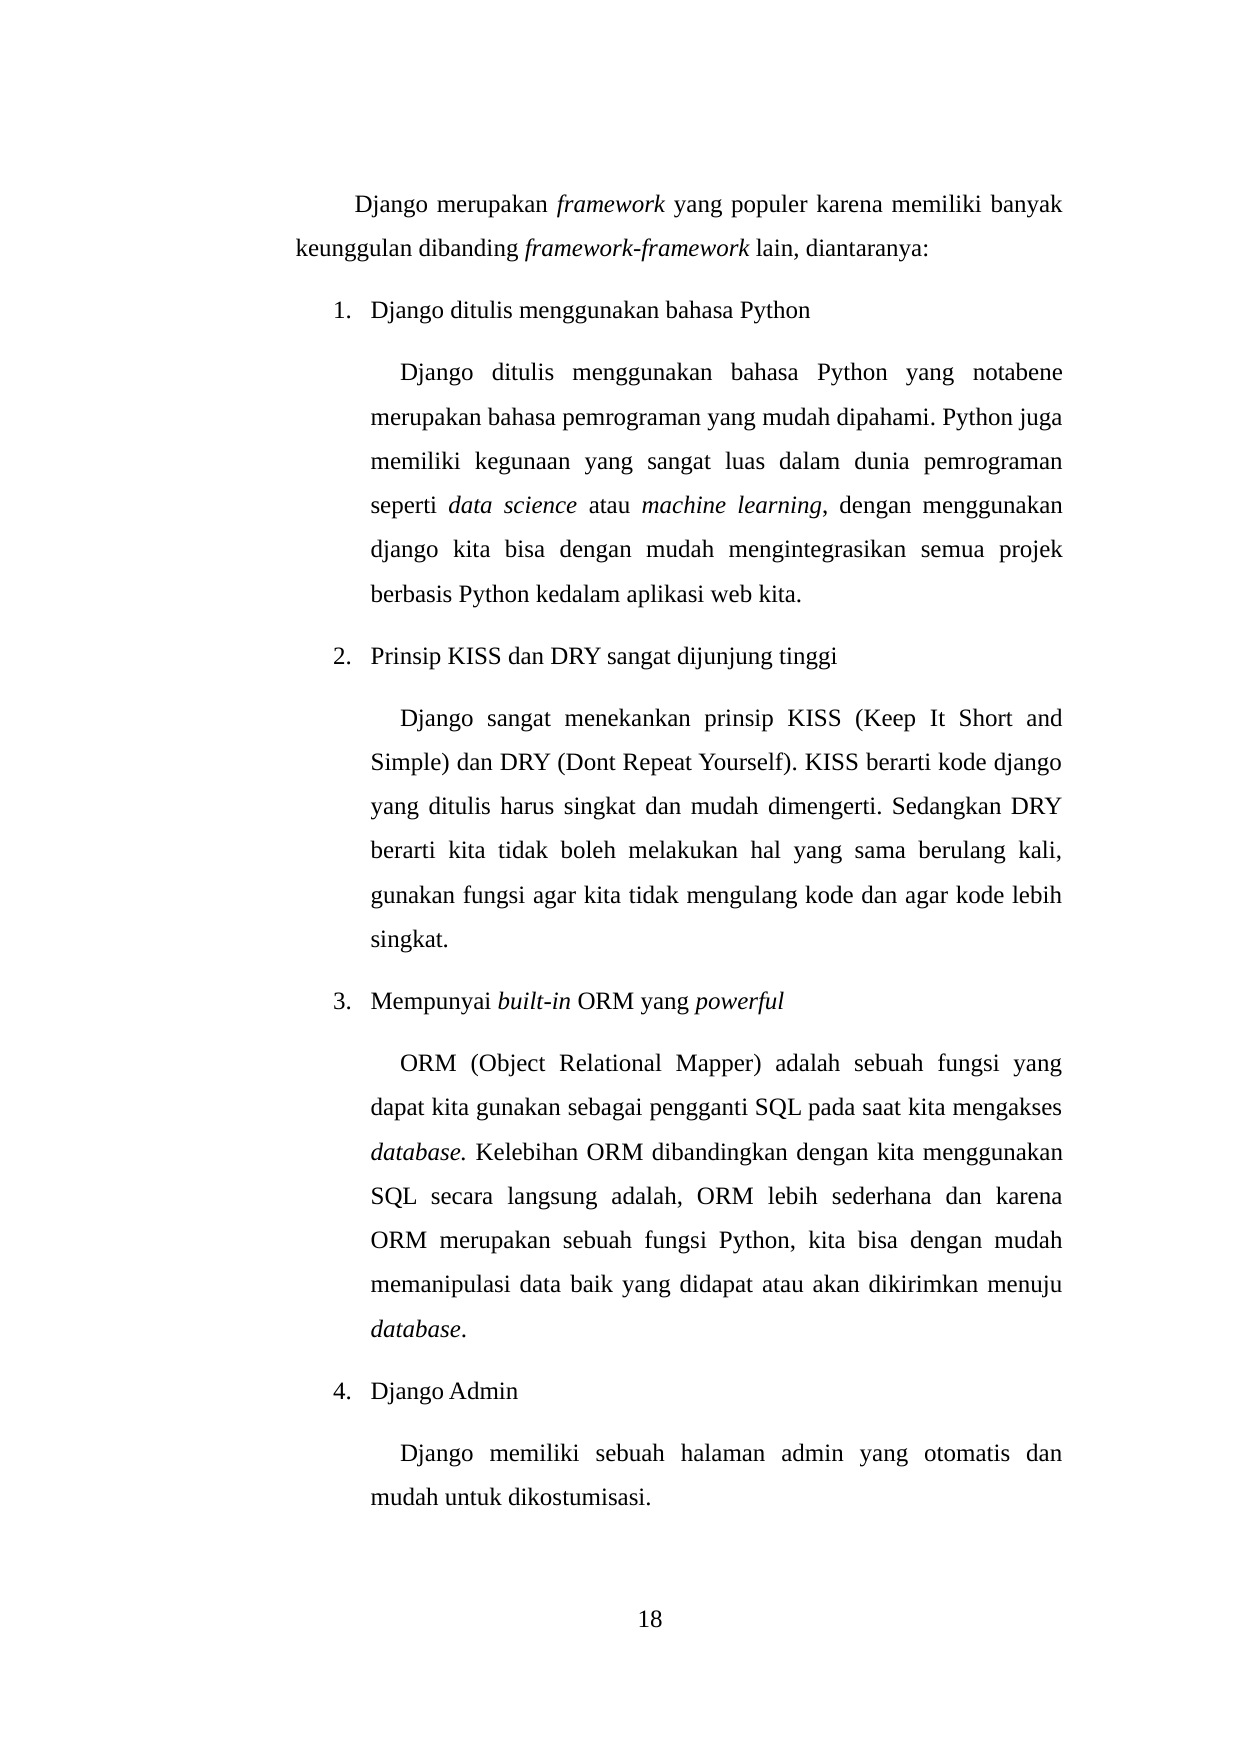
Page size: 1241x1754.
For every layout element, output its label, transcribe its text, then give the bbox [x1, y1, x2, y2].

list Django ditulis menggunakan bahasa Python yang notabene merupakan bahasa pemrograman yang mudah dipahami. Python juga memiliki kegunaan yang sangat luas dalam dunia pemrograman seperti data science atau machine learning, dengan menggunakan django kita bisa dengan mudah mengintegrasikan semua projek berbasis Python kedalam aplikasi web kita. [333, 345, 1063, 611]
list Django sangat menekankan prinsip KISS (Keep It Short and Simple) dan DRY (Dont Repeat Yourself). KISS berarti kode django yang ditulis harus singkat dan mudah dimengerti. Sedangkan DRY berarti kita tidak boleh melakukan hal yang sama berulang kali, gunakan fungsi agar kita tidak mengulang kode dan agar kode lebih singkat. [333, 691, 1063, 956]
list Mempunyai built-in ORM yang powerful [333, 974, 1063, 1018]
text Django merupakan framework yang populer karena memiliki banyak keunggulan dibanding framework-framework lain, diantaranya: [295, 177, 1063, 266]
list Django Admin [333, 1364, 1063, 1408]
list Prinsip KISS dan DRY sangat dijunjung tinggi [333, 629, 1063, 673]
list Django memiliki sebuah halaman admin yang otomatis dan mudah untuk dikostumisasi. [333, 1426, 1063, 1514]
list ORM (Object Relational Mapper) adalah sebuah fungsi yang dapat kita gunakan sebagai pengganti SQL pada saat kita mengakses database. Kelebihan ORM dibandingkan dengan kita menggunakan SQL secara langsung adalah, ORM lebih sederhana dan karena ORM merupakan sebuah fungsi Python, kita bisa dengan mudah memanipulasi data baik yang didapat atau akan dikirimkan menuju database. [333, 1036, 1063, 1346]
list Django ditulis menggunakan bahasa Python [333, 283, 1063, 328]
